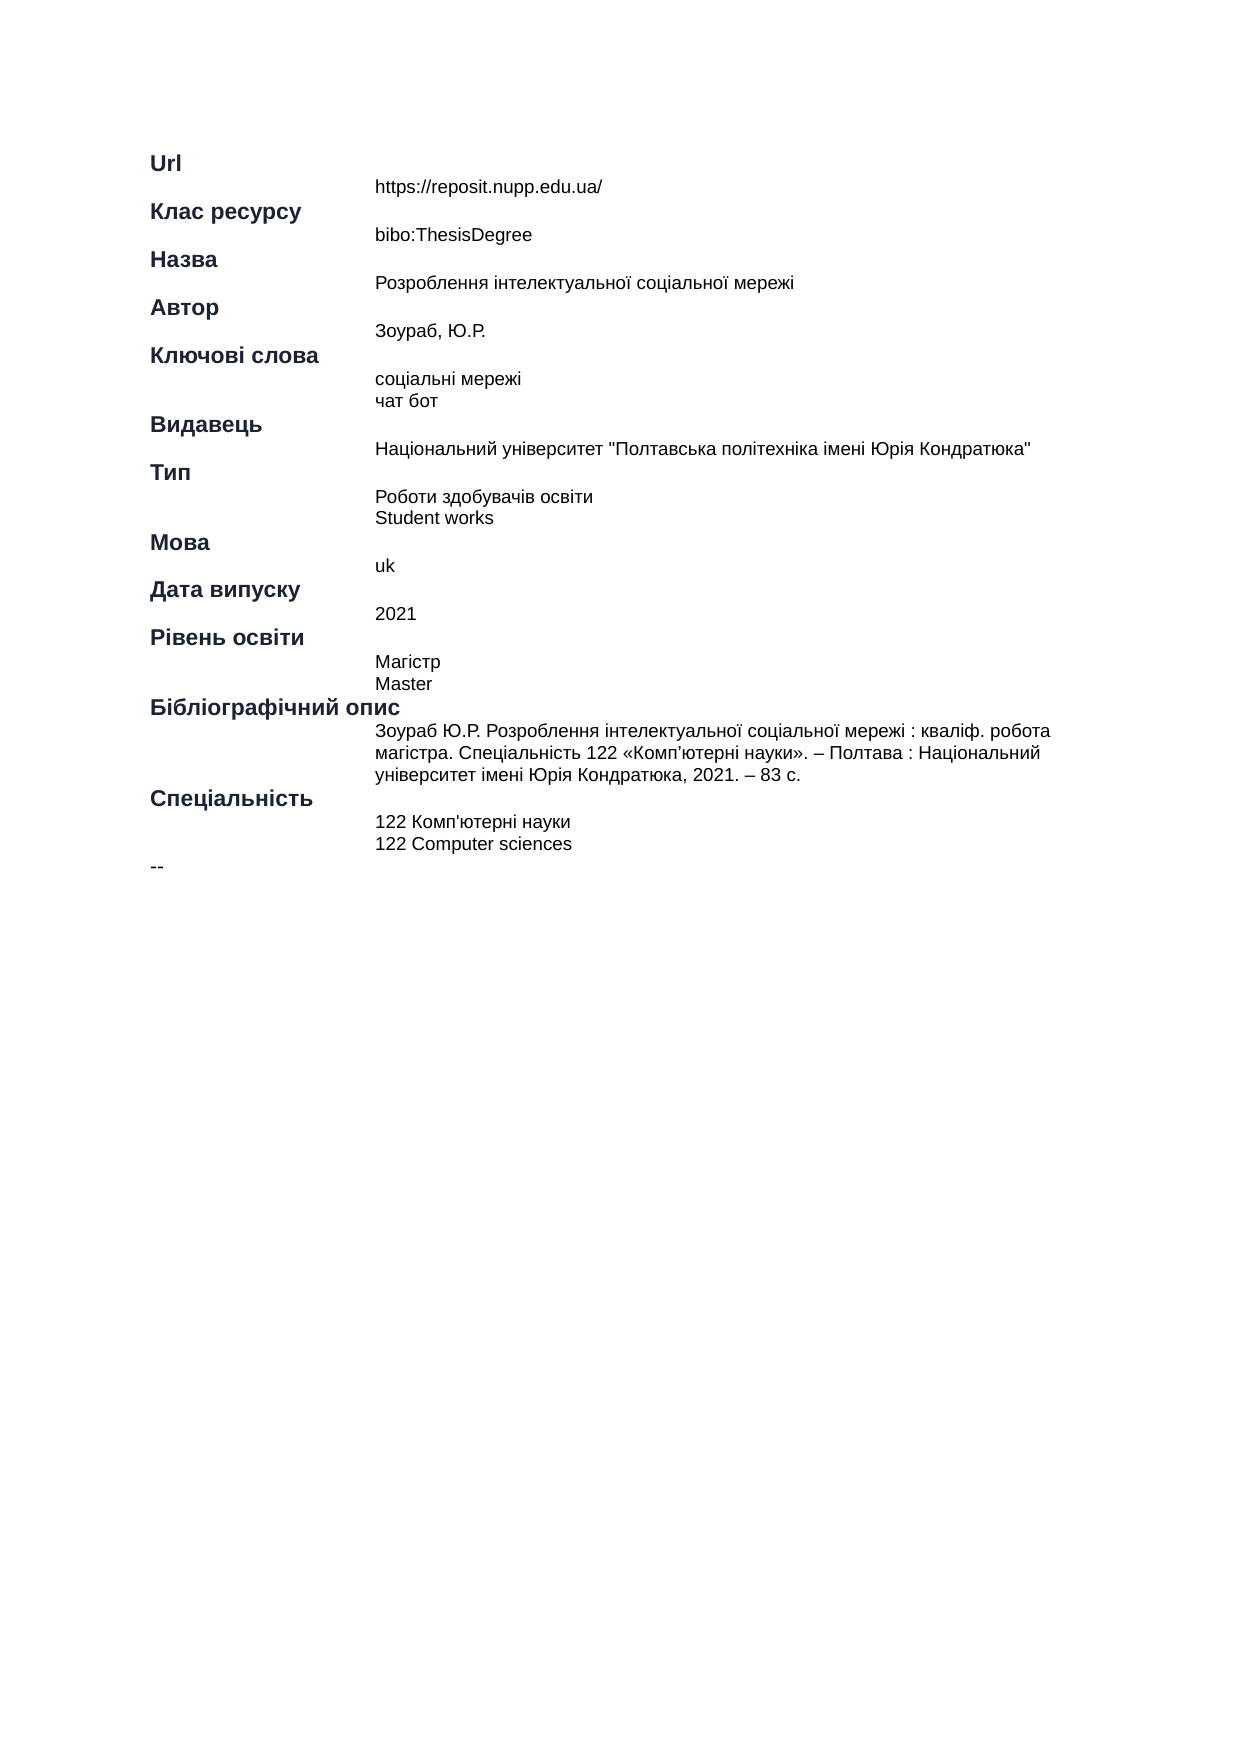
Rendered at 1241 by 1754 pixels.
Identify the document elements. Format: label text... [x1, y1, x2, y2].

text Спеціальність [150, 785, 1090, 811]
text Бібліографічний опис [150, 694, 1090, 720]
text Дата випуску [150, 576, 1090, 603]
text Зоураб Ю.Р. Розроблення інтелектуальної соціальної мережі : кваліф. робота магістра. Спеціальність 122 «Комп’ютерні науки». – Полтава : Національний університет імені Юрія Кондратюка, 2021. – 83 с. [375, 720, 1090, 785]
text Розроблення інтелектуальної соціальної мережі [375, 272, 1090, 294]
text Магістр [375, 651, 1090, 672]
text Роботи здобувачів освіти [375, 485, 1090, 507]
text 2021 [375, 603, 1090, 624]
text Клас ресурсу [150, 198, 1090, 224]
text 122 Computer sciences [375, 833, 1090, 854]
text Тип [150, 459, 1090, 485]
text Url [150, 150, 1090, 176]
text Мова [150, 528, 1090, 555]
text uk [375, 555, 1090, 576]
text -- [150, 854, 1090, 878]
text Зоураб, Ю.Р. [375, 320, 1090, 342]
text соціальні мережі [375, 368, 1090, 389]
text Master [375, 672, 1090, 694]
text bibo:ThesisDegree [375, 224, 1090, 246]
text Student works [375, 507, 1090, 528]
text Національний університет "Полтавська політехніка імені Юрія Кондратюка" [375, 437, 1090, 459]
text Назва [150, 246, 1090, 272]
text чат бот [375, 389, 1090, 411]
text https://reposit.nupp.edu.ua/ [375, 176, 1090, 198]
text Рівень освіти [150, 624, 1090, 651]
text Автор [150, 294, 1090, 320]
text Видавець [150, 411, 1090, 437]
text Ключові слова [150, 342, 1090, 368]
text 122 Комп'ютерні науки [375, 811, 1090, 833]
